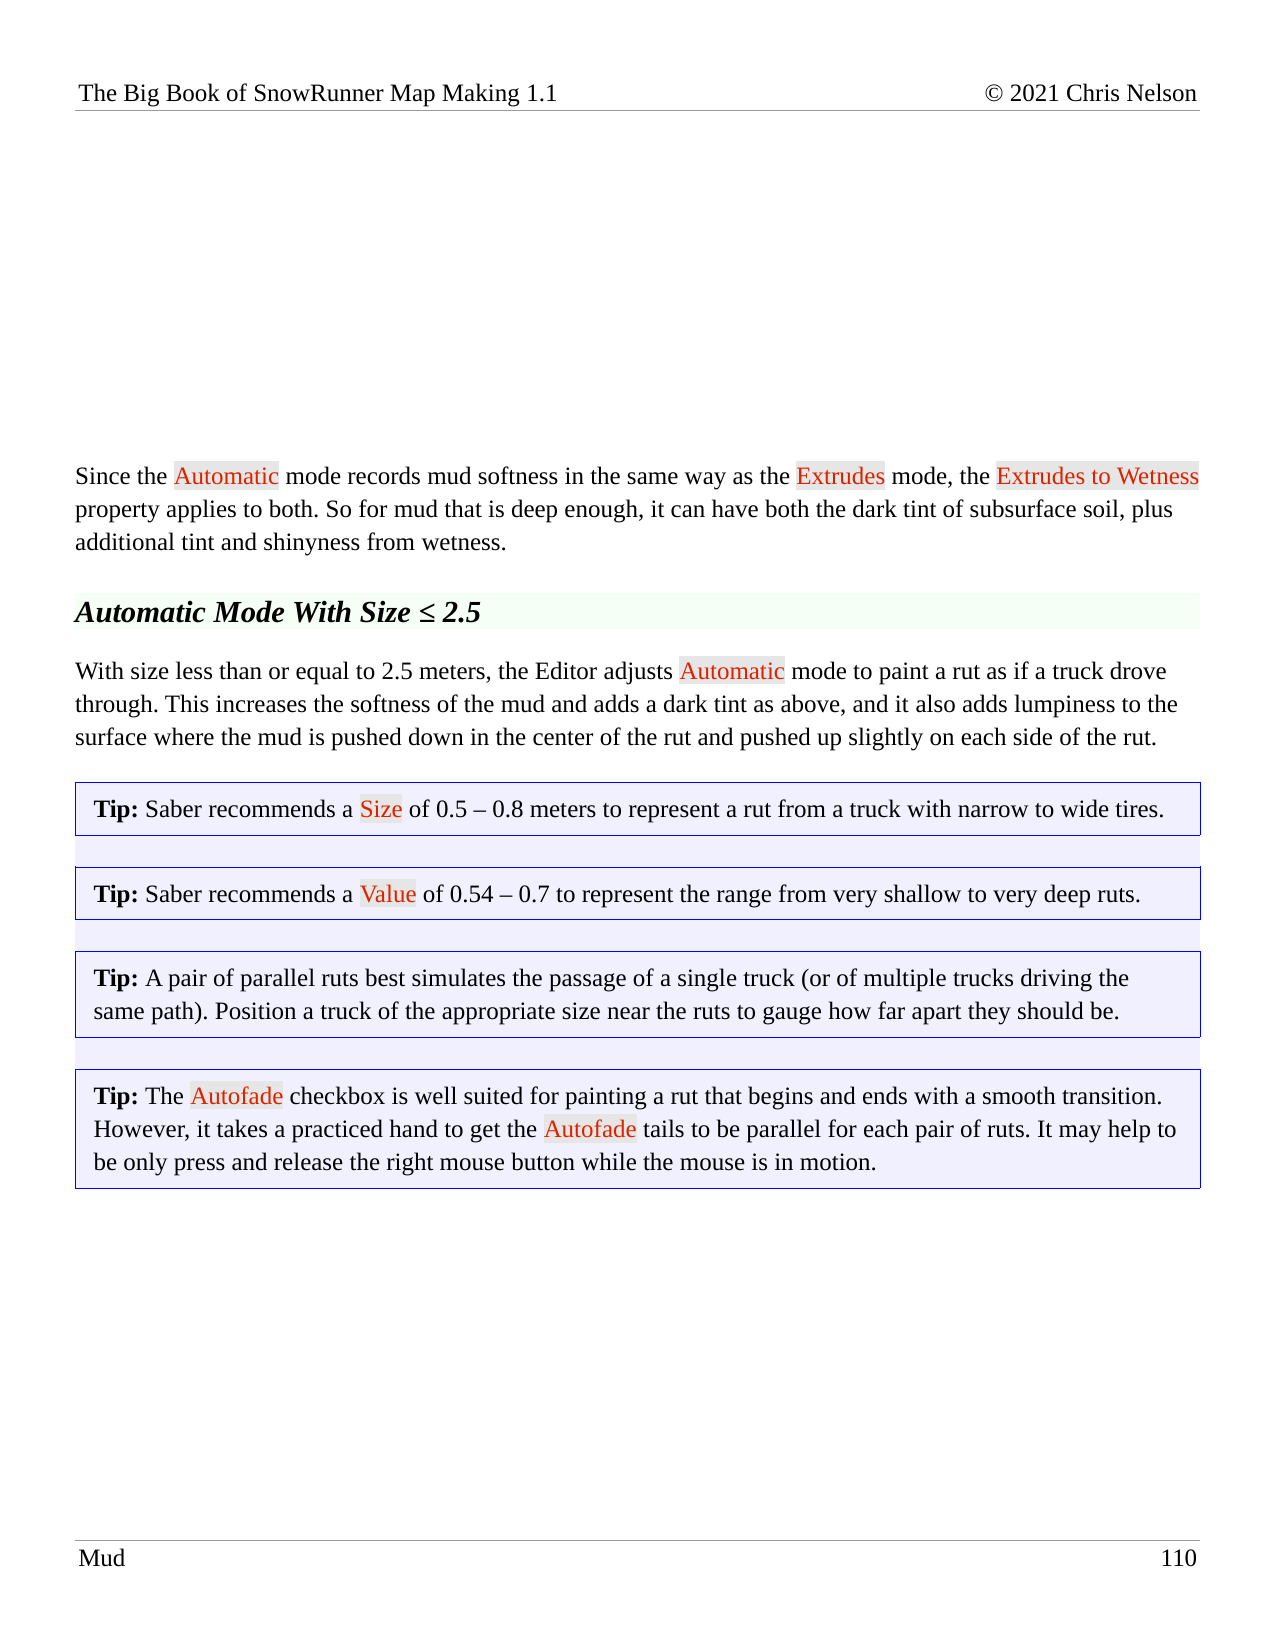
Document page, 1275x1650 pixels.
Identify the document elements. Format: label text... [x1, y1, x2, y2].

list A pair of parallel ruts best simulates the passage of a single truck (or of multiple trucks driving the same path). Position a truck of the appropriate size near the ruts to gauge how far apart they should be. [76, 952, 1200, 1037]
list Saber recommends a Value of 0.54 – 0.7 to represent the range from very shallow to very deep ruts. [76, 868, 1200, 919]
list Saber recommends a Size of 0.5 – 0.8 meters to represent a rut from a truck with narrow to wide tires. [76, 783, 1200, 835]
text Since the Automatic mode records mud softness in the same way as the Extrudes mode, the Extrudes to Wetness property applies to both. So for mud that is deep enough, it can have both the dark tint of subsurface soil, plus additional tint and shinyness from wetness. [75, 461, 1200, 556]
list The Autofade checkbox is well suited for painting a rut that begins and ends with a smooth transition. However, it takes a practiced hand to get the Autofade tails to be parallel for each pair of ruts. It may help to be only press and release the right mouse button while the mouse is in motion. [76, 1070, 1200, 1188]
subtitle Automatic Mode With Size ≤ 2.5 [75, 593, 1200, 629]
text With size less than or equal to 2.5 meters, the Editor adjusts Automatic mode to paint a rut as if a truck drove through. This increases the softness of the mud and adds a dark tint as above, and it also adds lumpiness to the surface where the mud is pushed down in the center of the rut and pushed up slightly on each side of the rut. [75, 656, 1200, 751]
